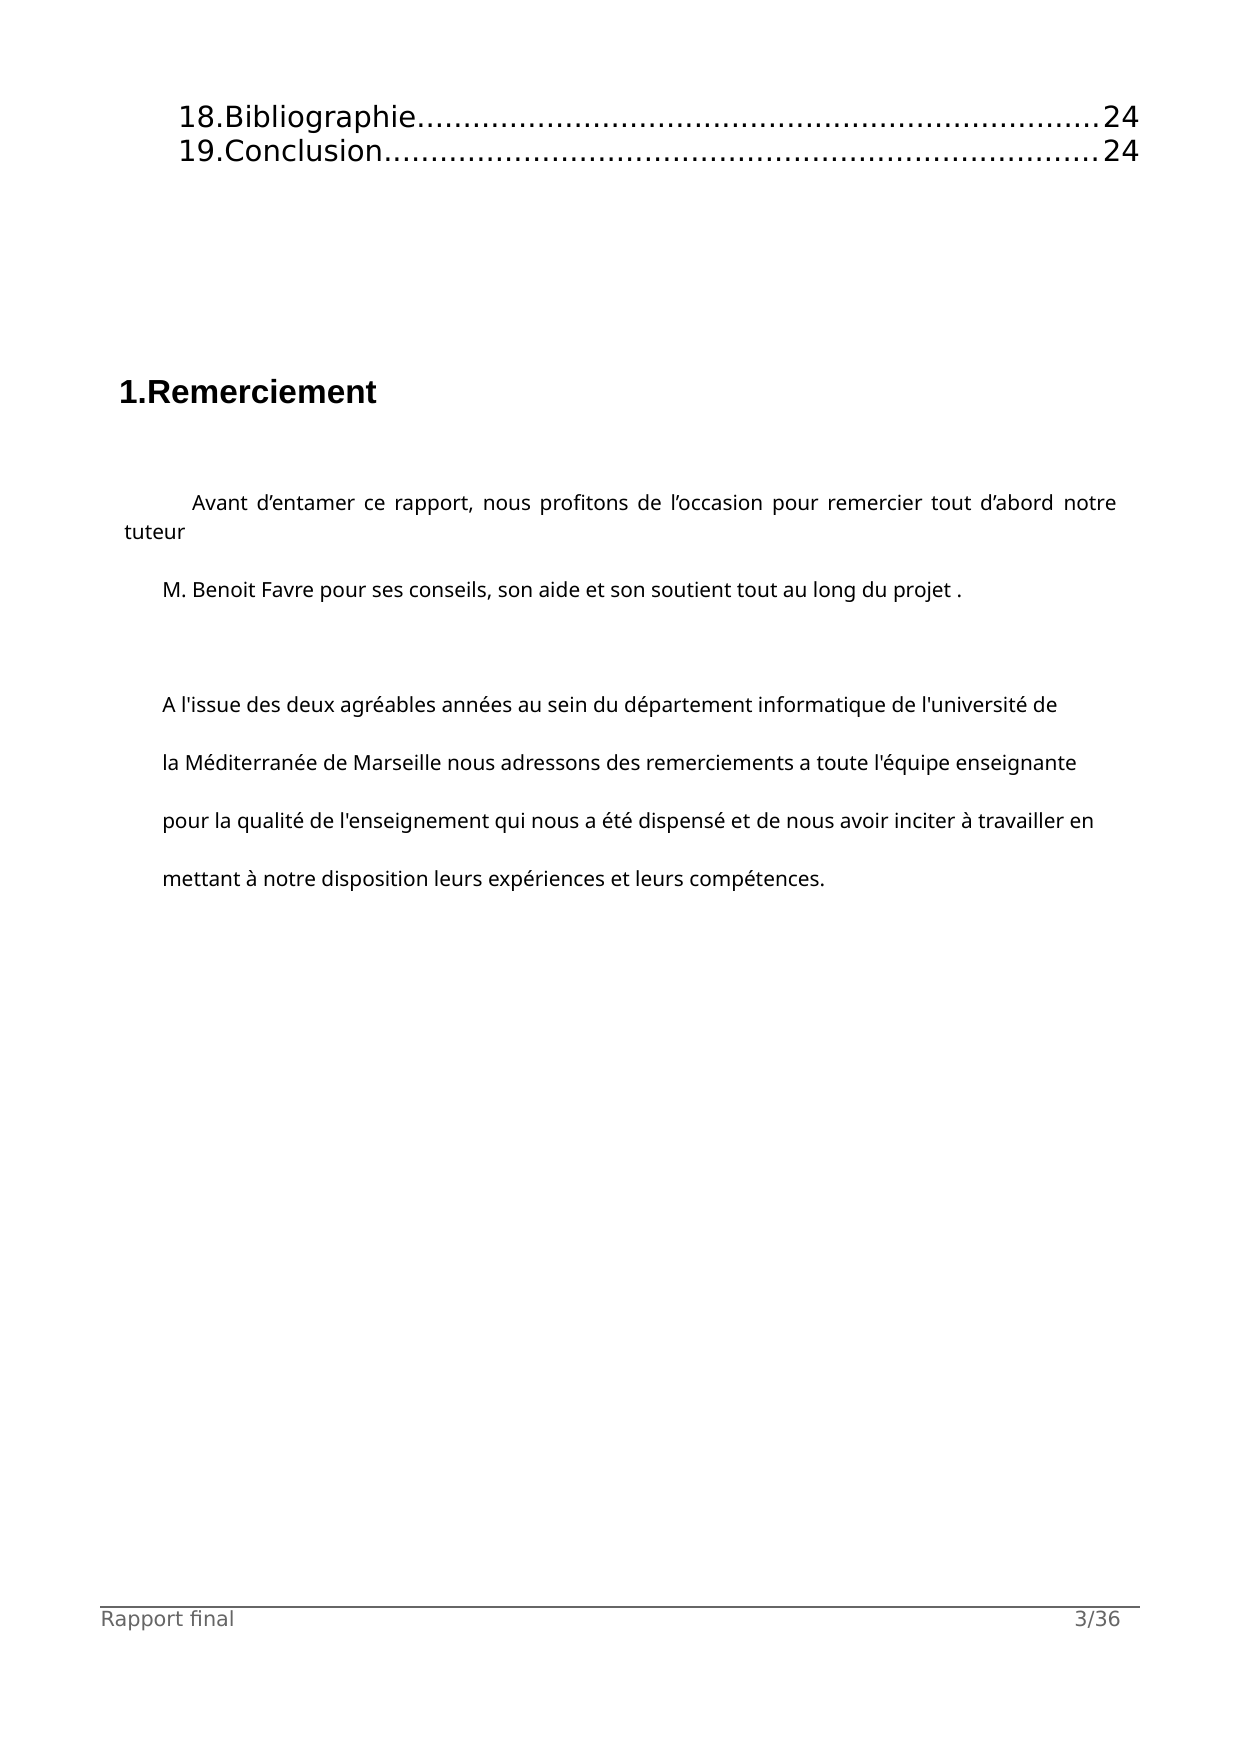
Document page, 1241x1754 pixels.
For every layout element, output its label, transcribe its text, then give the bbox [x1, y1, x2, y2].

text 19.Conclusion 24 [159, 134, 1140, 168]
text mettant à notre disposition leurs expériences et leurs compétences. [124, 864, 1116, 893]
subtitle 1.Remerciement [100, 372, 1140, 410]
text la Méditerranée de Marseille nous adressons des remerciements a toute l'équipe enseignante [124, 748, 1116, 777]
text pour la qualité de l'enseignement qui nous a été dispensé et de nous avoir inciter à travailler en [124, 806, 1116, 835]
text M. Benoit Favre pour ses conseils, son aide et son soutient tout au long du projet . [124, 575, 1116, 603]
text 18.Bibliographie 24 [159, 100, 1140, 134]
text A l'issue des deux agréables années au sein du département informatique de l'université de [124, 691, 1116, 719]
text Avant d’entamer ce rapport, nous profitons de l’occasion pour remercier tout d’abord notre tuteur [124, 488, 1116, 545]
